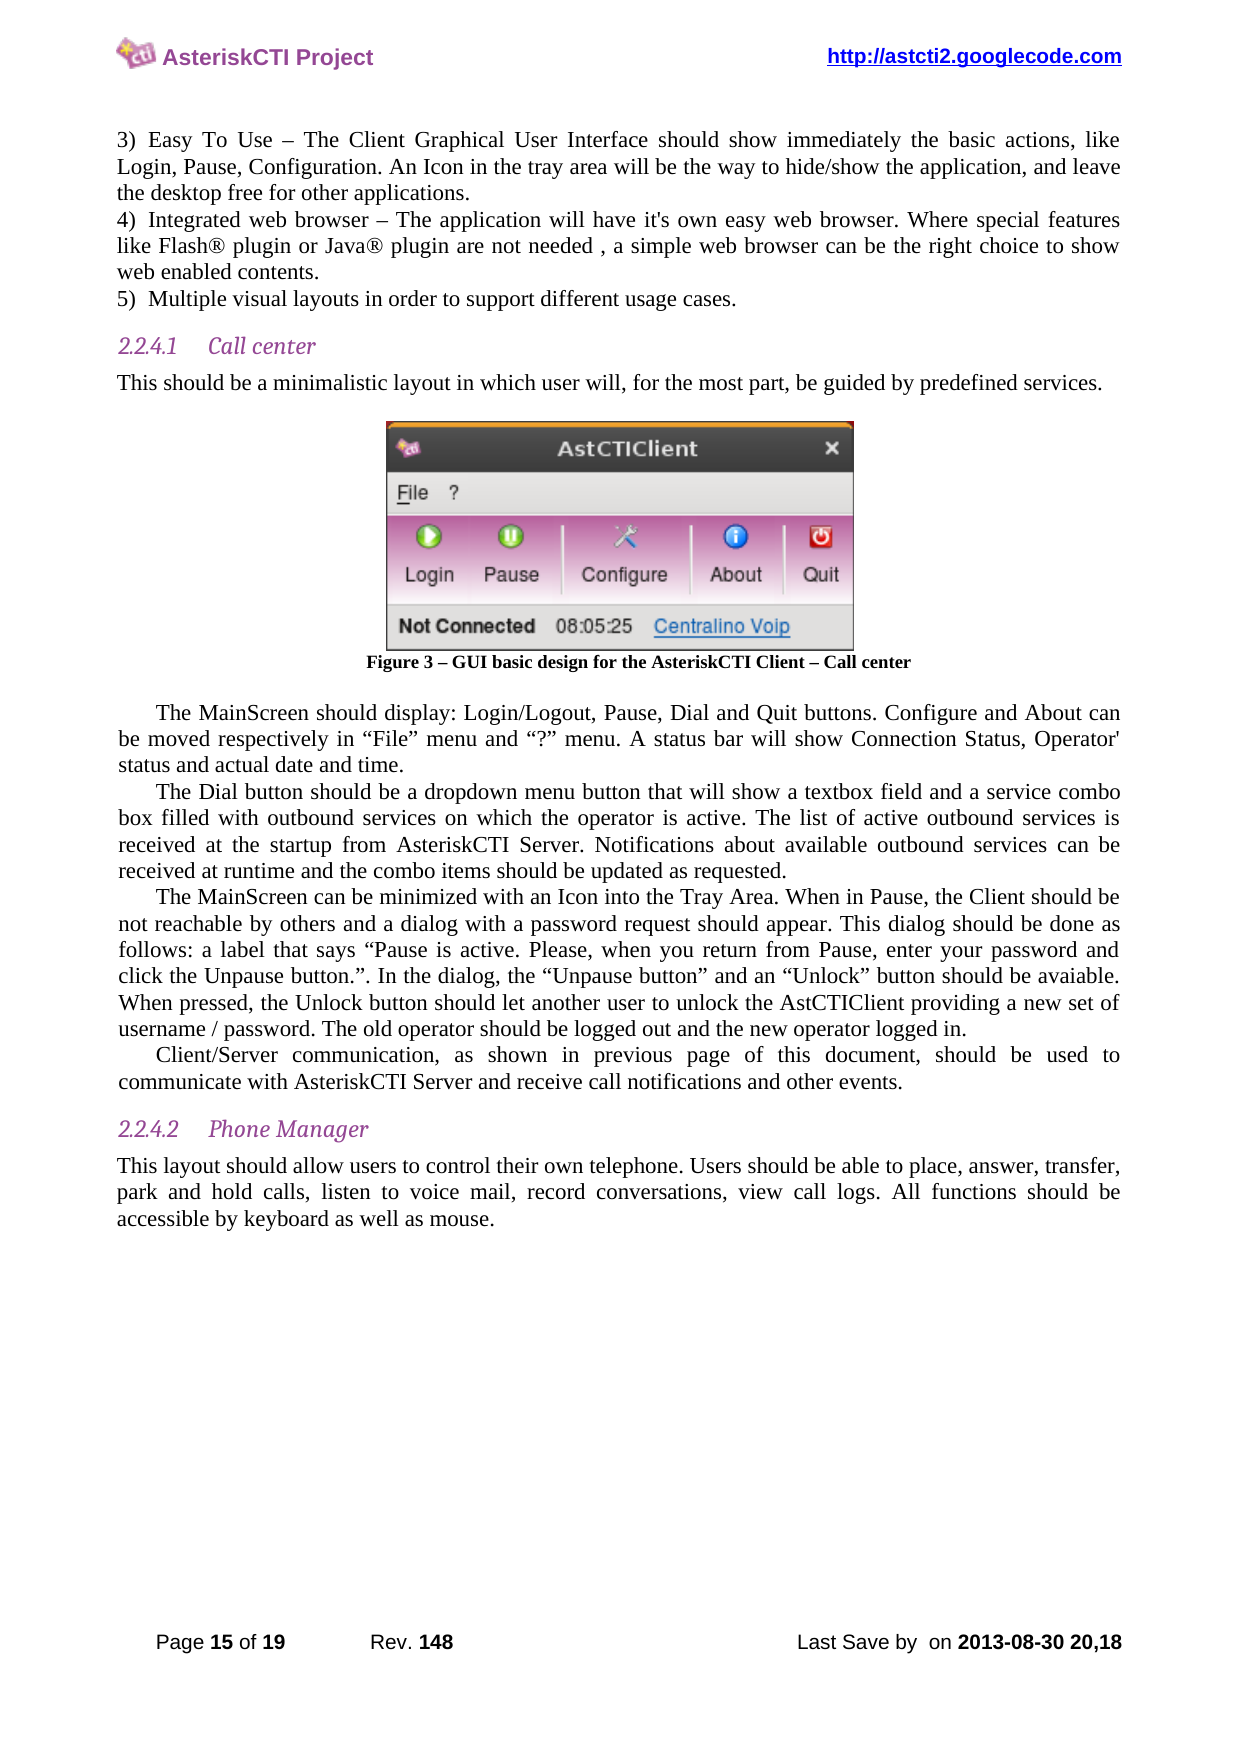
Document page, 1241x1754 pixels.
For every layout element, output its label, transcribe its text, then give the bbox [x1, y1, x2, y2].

text This should be a minimalistic layout in which user will, for the most part, be guided by predefined services. [117, 369, 1122, 395]
picture [116, 34, 157, 74]
list Multiple visual layouts in order to support different usage cases. [117, 285, 1122, 311]
list Integrated web browser – The application will have it's own easy web browser. Where special features like Flash® plugin or Java® plugin are not needed , a simple web browser can be the right choice to show web enabled contents. [117, 206, 1122, 285]
text The MainScreen can be minimized with an Icon into the Tray Area. When in Pause, the Client should be not reachable by others and a dialog with a password request should appear. This dialog should be done as follows: a label that says “Pause is active. Please, when you return from Pause, enter your password and click the Unpause button.”. In the dialog, the “Unpause button” and an “Unlock” button should be avaiable. When pressed, the Unlock button should let another user to unlock the AstCTIClient providing a new set of username / password. The old operator should be logged out and the new operator logged in. [118, 883, 1122, 1041]
text Figure 3 – GUI basic design for the AsteriskCTI Client – Call center [118, 651, 1122, 672]
text The Dial button should be a dropdown menu button that will show a textbox field and a service combo box filled with outbound services on which the operator is active. The list of active outbound services is received at the startup from AsteriskCTI Server. Notifications about available outbound services can be received at runtime and the combo items should be updated as requested. [118, 778, 1122, 883]
text This layout should allow users to control their own telephone. Users should be able to place, answer, transfer, park and hold calls, listen to voice mail, record conversations, view call logs. All functions should be accessible by keyboard as well as mouse. [117, 1152, 1122, 1231]
text The MainScreen should display: Login/Logout, Pause, Dial and Quit buttons. Configure and About can be moved respectively in “File” menu and “?” menu. A status bar will show Connection Status, Operator' status and actual date and time. [118, 699, 1122, 778]
text Client/Server communication, as shown in previous page of this document, should be used to communicate with AsteriskCTI Server and receive call notifications and other events. [118, 1041, 1122, 1094]
picture [386, 421, 854, 651]
subtitle Phone Manager [118, 1115, 1122, 1144]
subtitle Call center [118, 332, 1122, 361]
list Easy To Use – The Client Graphical User Interface should show immediately the basic actions, like Login, Pause, Configuration. An Icon in the tray area will be the way to hide/show the application, and leave the desktop free for other applications. [117, 127, 1122, 206]
